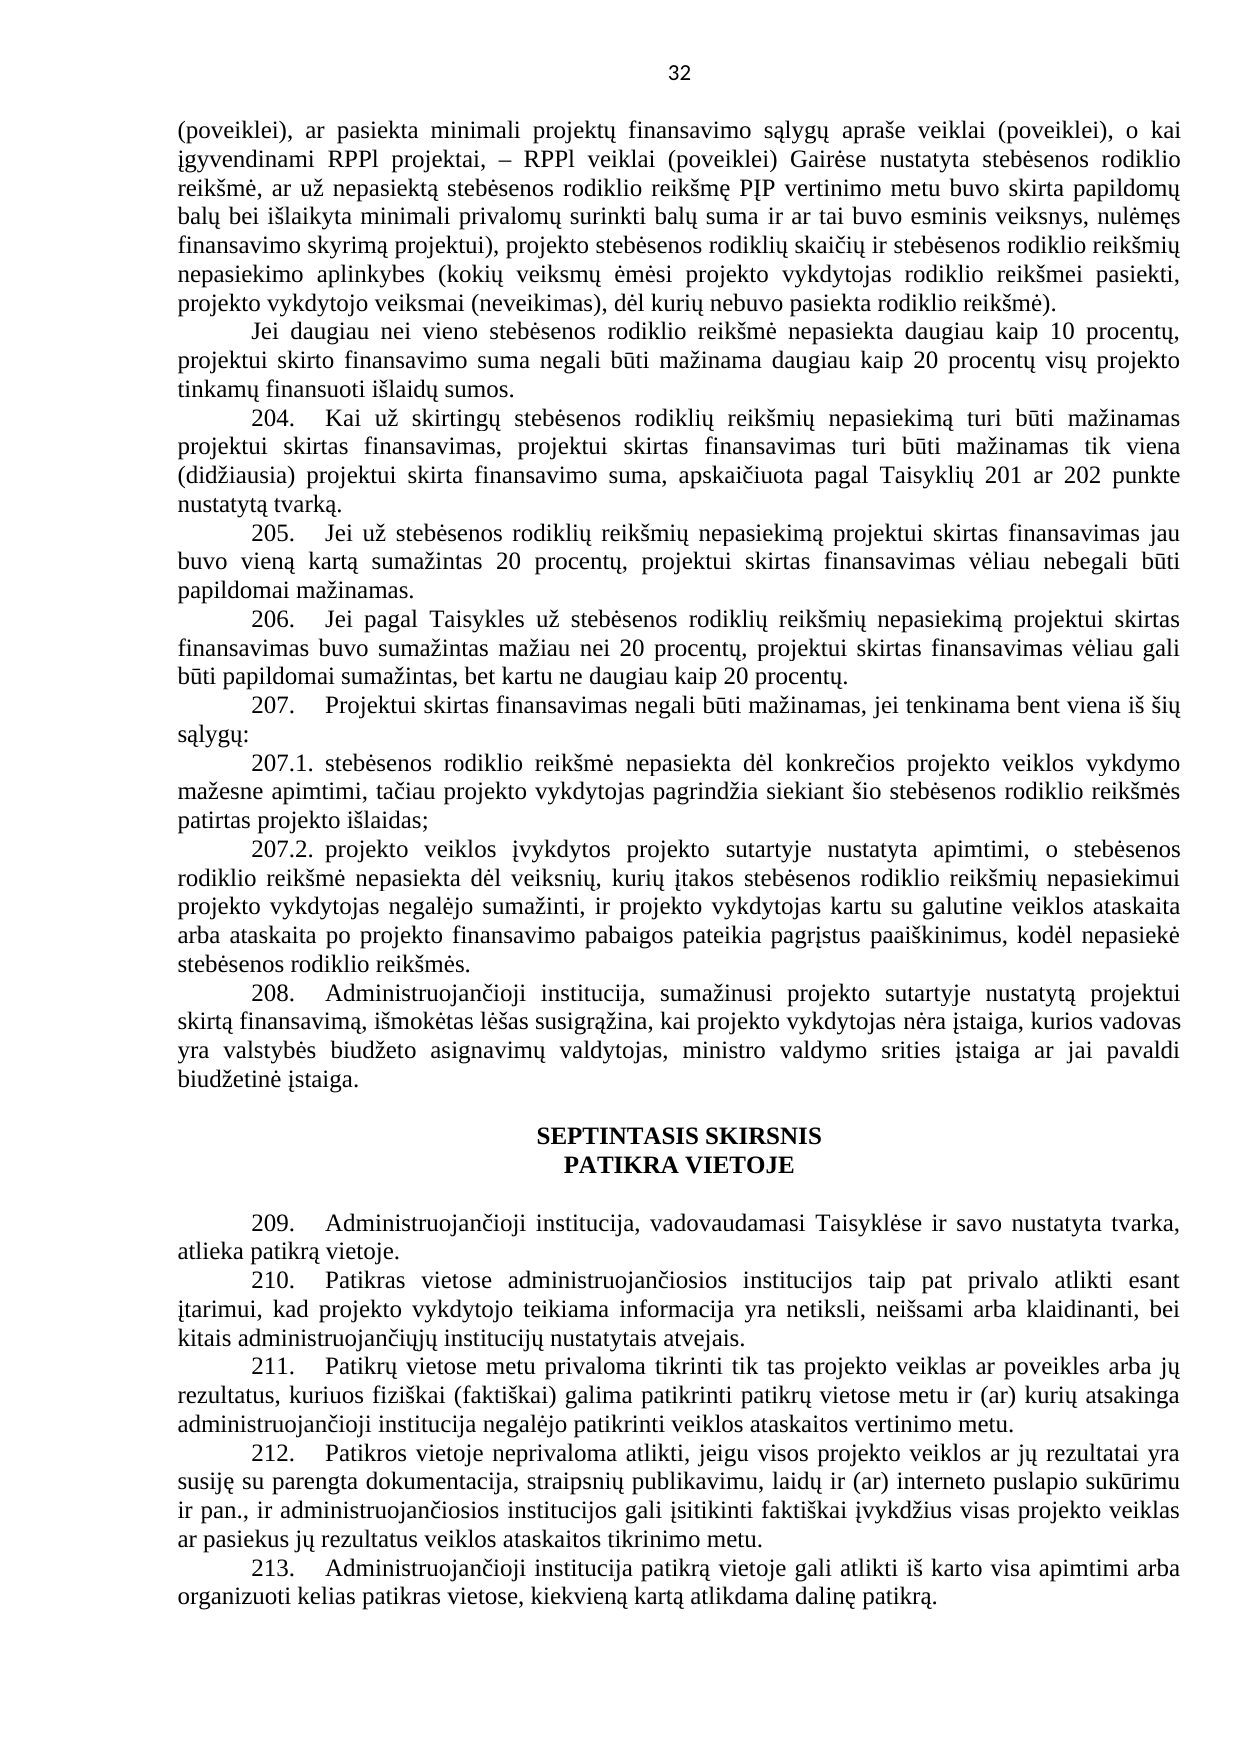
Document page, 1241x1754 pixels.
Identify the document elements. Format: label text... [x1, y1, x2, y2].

text 206. Jei pagal Taisykles už stebėsenos rodiklių reikšmių nepasiekimą projektui skirtas finansavimas buvo sumažintas mažiau nei 20 procentų, projektui skirtas finansavimas vėliau gali būti papildomai sumažintas, bet kartu ne daugiau kaip 20 procentų. [177, 604, 1181, 690]
text 212. Patikros vietoje neprivaloma atlikti, jeigu visos projekto veiklos ar jų rezultatai yra susiję su parengta dokumentacija, straipsnių publikavimu, laidų ir (ar) interneto puslapio sukūrimu ir pan., ir administruojančiosios institucijos gali įsitikinti faktiškai įvykdžius visas projekto veiklas ar pasiekus jų rezultatus veiklos ataskaitos tikrinimo metu. [177, 1438, 1181, 1553]
text 204. Kai už skirtingų stebėsenos rodiklių reikšmių nepasiekimą turi būti mažinamas projektui skirtas finansavimas, projektui skirtas finansavimas turi būti mažinamas tik viena (didžiausia) projektui skirta finansavimo suma, apskaičiuota pagal Taisyklių 201 ar 202 punkte nustatytą tvarką. [177, 403, 1181, 518]
subtitle Septintasis skirsnis [177, 1121, 1181, 1150]
text 209. Administruojančioji institucija, vadovaudamasi Taisyklėse ir savo nustatyta tvarka, atlieka patikrą vietoje. [177, 1208, 1181, 1265]
text (poveiklei), ar pasiekta minimali projektų finansavimo sąlygų apraše veiklai (poveiklei), o kai įgyvendinami RPPl projektai, – RPPl veiklai (poveiklei) Gairėse nustatyta stebėsenos rodiklio reikšmė, ar už nepasiektą stebėsenos rodiklio reikšmę PĮP vertinimo metu buvo skirta papildomų balų bei išlaikyta minimali privalomų surinkti balų suma ir ar tai buvo esminis veiksnys, nulėmęs finansavimo skyrimą projektui), projekto stebėsenos rodiklių skaičių ir stebėsenos rodiklio reikšmių nepasiekimo aplinkybes (kokių veiksmų ėmėsi projekto vykdytojas rodiklio reikšmei pasiekti, projekto vykdytojo veiksmai (neveikimas), dėl kurių nebuvo pasiekta rodiklio reikšmė). [177, 115, 1181, 316]
text 210. Patikras vietose administruojančiosios institucijos taip pat privalo atlikti esant įtarimui, kad projekto vykdytojo teikiama informacija yra netiksli, neišsami arba klaidinanti, bei kitais administruojančiųjų institucijų nustatytais atvejais. [177, 1265, 1181, 1351]
text 207.2. projekto veiklos įvykdytos projekto sutartyje nustatyta apimtimi, o stebėsenos rodiklio reikšmė nepasiekta dėl veiksnių, kurių įtakos stebėsenos rodiklio reikšmių nepasiekimui projekto vykdytojas negalėjo sumažinti, ir projekto vykdytojas kartu su galutine veiklos ataskaita arba ataskaita po projekto finansavimo pabaigos pateikia pagrįstus paaiškinimus, kodėl nepasiekė stebėsenos rodiklio reikšmės. [177, 834, 1181, 978]
text 211. Patikrų vietose metu privaloma tikrinti tik tas projekto veiklas ar poveikles arba jų rezultatus, kuriuos fiziškai (faktiškai) galima patikrinti patikrų vietose metu ir (ar) kurių atsakinga administruojančioji institucija negalėjo patikrinti veiklos ataskaitos vertinimo metu. [177, 1351, 1181, 1438]
text 213. Administruojančioji institucija patikrą vietoje gali atlikti iš karto visa apimtimi arba organizuoti kelias patikras vietose, kiekvieną kartą atlikdama dalinę patikrą. [177, 1553, 1181, 1610]
text 208. Administruojančioji institucija, sumažinusi projekto sutartyje nustatytą projektui skirtą finansavimą, išmokėtas lėšas susigrąžina, kai projekto vykdytojas nėra įstaiga, kurios vadovas yra valstybės biudžeto asignavimų valdytojas, ministro valdymo srities įstaiga ar jai pavaldi biudžetinė įstaiga. [177, 978, 1181, 1093]
text 205. Jei už stebėsenos rodiklių reikšmių nepasiekimą projektui skirtas finansavimas jau buvo vieną kartą sumažintas 20 procentų, projektui skirtas finansavimas vėliau nebegali būti papildomai mažinamas. [177, 518, 1181, 604]
text Jei daugiau nei vieno stebėsenos rodiklio reikšmė nepasiekta daugiau kaip 10 procentų, projektui skirto finansavimo suma negali būti mažinama daugiau kaip 20 procentų visų projekto tinkamų finansuoti išlaidų sumos. [177, 316, 1181, 403]
text 207.1. stebėsenos rodiklio reikšmė nepasiekta dėl konkrečios projekto veiklos vykdymo mažesne apimtimi, tačiau projekto vykdytojas pagrindžia siekiant šio stebėsenos rodiklio reikšmės patirtas projekto išlaidas; [177, 748, 1181, 834]
text 207. Projektui skirtas finansavimas negali būti mažinamas, jei tenkinama bent viena iš šių sąlygų: [177, 690, 1181, 748]
subtitle PATIKRA VIETOJE [177, 1150, 1181, 1179]
